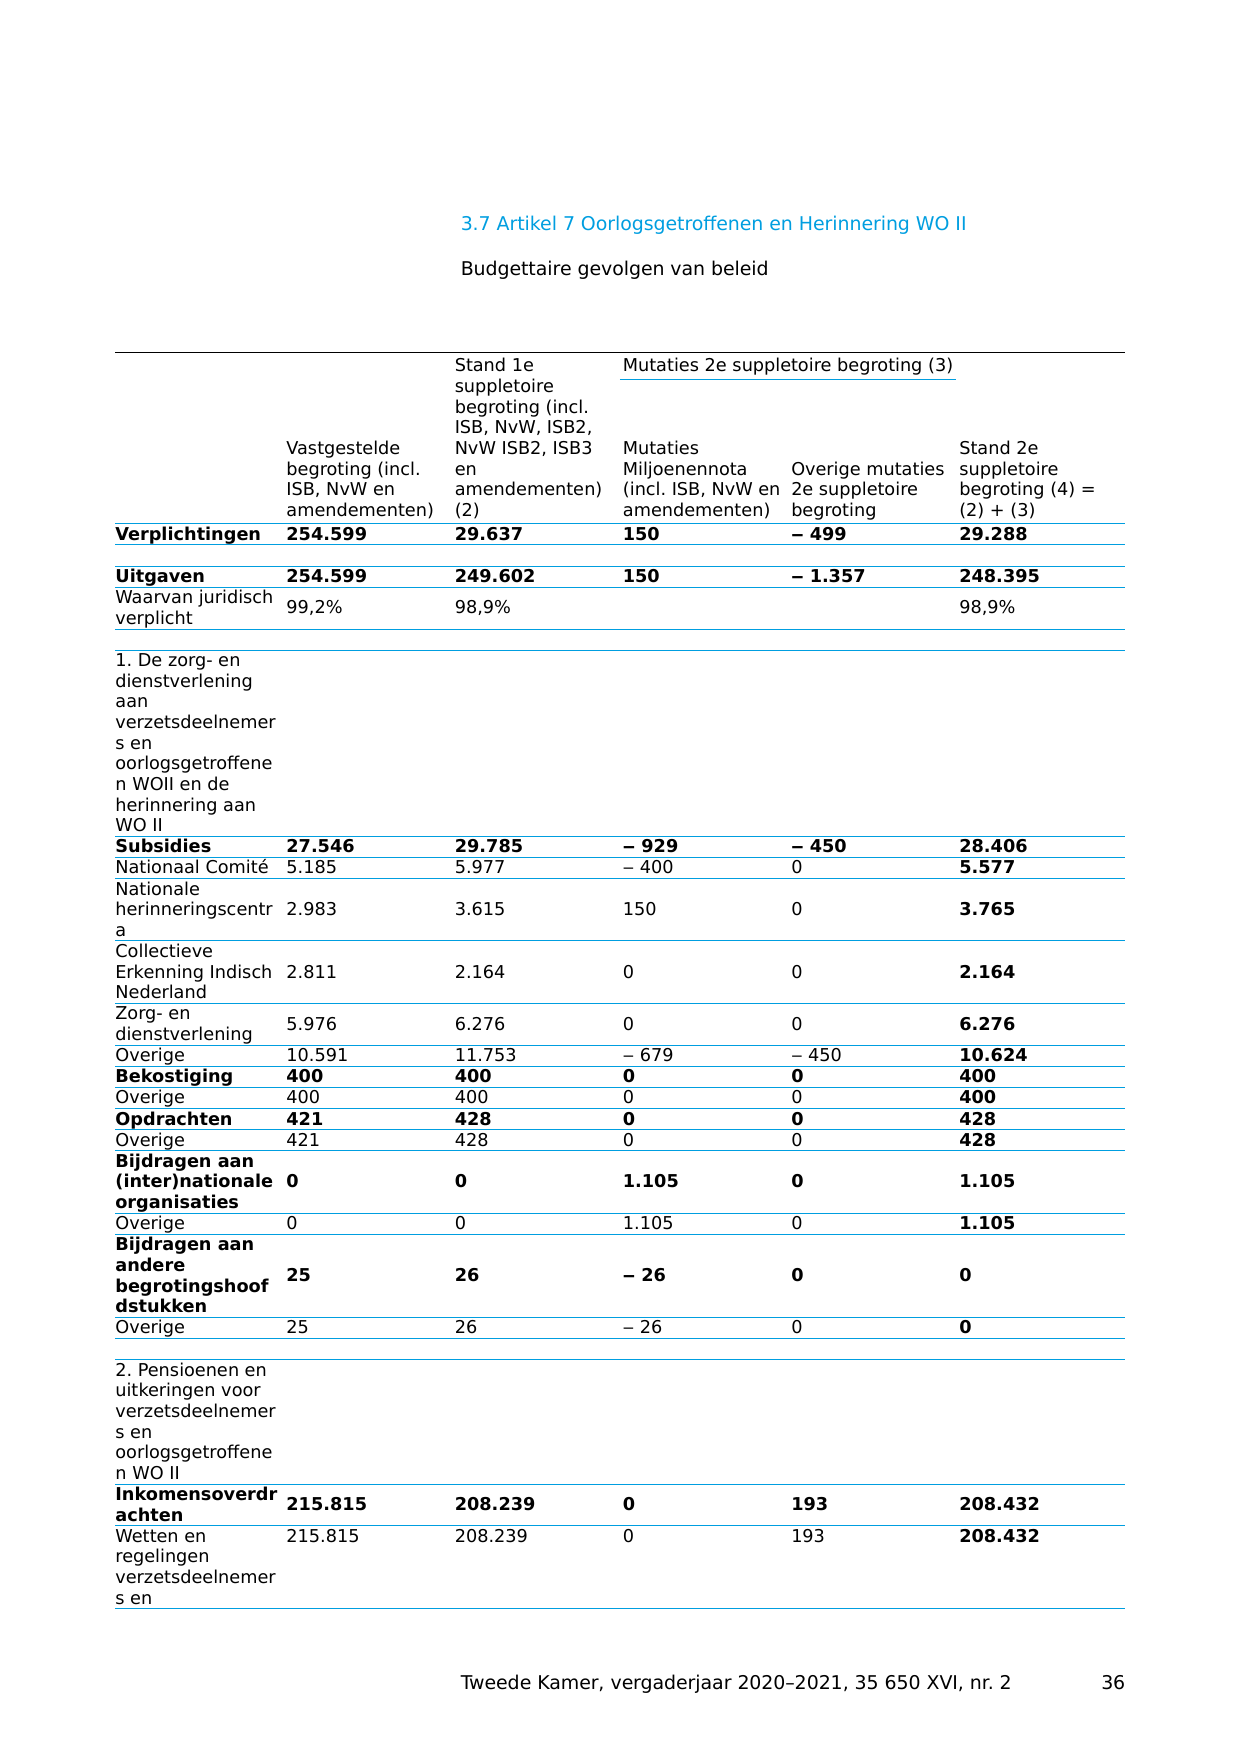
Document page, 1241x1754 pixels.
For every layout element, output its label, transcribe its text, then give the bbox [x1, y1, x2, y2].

table_cell [620, 1360, 788, 1483]
table_cell Mutaties Miljoenennota (incl. ISB, NvW en amendementen) [620, 380, 788, 523]
table_cell 5.977 [452, 858, 620, 878]
table_cell 5.577 [956, 858, 1125, 878]
table_cell [788, 588, 956, 628]
table_cell 6.276 [956, 1004, 1125, 1044]
table_cell Bijdragen aan (inter)nationale organisaties [115, 1151, 283, 1213]
table_cell Overige [115, 1214, 283, 1234]
table_cell 0 [452, 1214, 620, 1234]
table_cell 2. Pensioenen en uitkeringen voor verzetsdeelnemers en oorlogsgetroffenen WO II [115, 1360, 283, 1483]
table_cell 0 [620, 1485, 788, 1525]
table_cell 208.432 [956, 1485, 1125, 1525]
table_cell 248.395 [956, 567, 1125, 587]
table_cell 25 [283, 1235, 452, 1317]
table_cell [620, 630, 788, 649]
table_cell Zorg- en dienstverlening [115, 1004, 283, 1044]
table_cell 10.591 [283, 1046, 452, 1066]
table_cell [283, 651, 452, 836]
table_cell 0 [620, 1088, 788, 1108]
table_cell 150 [620, 524, 788, 544]
table_cell 400 [283, 1088, 452, 1108]
table_cell 1.105 [956, 1151, 1125, 1213]
table_cell Overige mutaties 2e suppletoire begroting [788, 380, 956, 523]
table_cell [452, 630, 620, 649]
table_cell [452, 545, 620, 566]
table_cell 2.164 [956, 941, 1125, 1003]
table_cell 25 [283, 1318, 452, 1338]
table_cell ‒ 499 [788, 524, 956, 544]
table_cell 428 [956, 1109, 1125, 1129]
table_cell [283, 545, 452, 566]
table_cell [283, 1339, 452, 1359]
table_cell 428 [452, 1109, 620, 1129]
table_cell ‒ 679 [620, 1046, 788, 1066]
table_cell Nationale herinneringscentra [115, 879, 283, 940]
table_cell Overige [115, 1046, 283, 1066]
table_cell 0 [620, 941, 788, 1003]
table_cell 1.105 [620, 1151, 788, 1213]
table_cell 0 [788, 879, 956, 940]
table_cell [788, 651, 956, 836]
table_cell [956, 630, 1125, 649]
table_cell 0 [620, 1067, 788, 1087]
table_cell 29.785 [452, 837, 620, 857]
table_cell 0 [788, 1235, 956, 1317]
table_cell 0 [283, 1151, 452, 1213]
table_cell 0 [283, 1214, 452, 1234]
table_cell 0 [788, 1151, 956, 1213]
table_cell [620, 545, 788, 566]
table_cell 11.753 [452, 1046, 620, 1066]
table_cell [115, 353, 283, 523]
table_cell 6.276 [452, 1004, 620, 1044]
table_cell 29.637 [452, 524, 620, 544]
table_cell 0 [452, 1151, 620, 1213]
table_cell [956, 1360, 1125, 1483]
table_cell Stand 1e suppletoire begroting (incl. ISB, NvW, ISB2, NvW ISB2, ISB3 en amendementen) (2) [452, 353, 620, 523]
table_cell 0 [620, 1004, 788, 1044]
table_cell ‒ 450 [788, 837, 956, 857]
table_cell Bekostiging [115, 1067, 283, 1087]
table_cell 29.288 [956, 524, 1125, 544]
table_cell [452, 1360, 620, 1483]
table_cell 98,9% [956, 588, 1125, 628]
table_cell 254.599 [283, 567, 452, 587]
table_cell 0 [788, 1130, 956, 1150]
table_cell 150 [620, 879, 788, 940]
table_cell [788, 630, 956, 649]
table_cell Wetten en regelingen verzetsdeelnemers en [115, 1526, 283, 1608]
table_cell Overige [115, 1318, 283, 1338]
table_cell 193 [788, 1485, 956, 1525]
table_cell 0 [788, 1214, 956, 1234]
table_cell 208.432 [956, 1526, 1125, 1608]
table_cell 0 [788, 858, 956, 878]
table_cell 3.615 [452, 879, 620, 940]
table_cell 2.164 [452, 941, 620, 1003]
table_cell Collectieve Erkenning Indisch Nederland [115, 941, 283, 1003]
table_cell 208.239 [452, 1485, 620, 1525]
table_cell Uitgaven [115, 567, 283, 587]
table_cell 215.815 [283, 1526, 452, 1608]
table_cell 1.105 [956, 1214, 1125, 1234]
table_cell Vastgestelde begroting (incl. ISB, NvW en amendementen) [283, 353, 452, 523]
table_cell Subsidies [115, 837, 283, 857]
table_cell [283, 1360, 452, 1483]
table_cell [283, 630, 452, 649]
table_cell 400 [452, 1067, 620, 1087]
table_cell 28.406 [956, 837, 1125, 857]
table_cell [620, 651, 788, 836]
table_cell ‒ 400 [620, 858, 788, 878]
table_cell 2.983 [283, 879, 452, 940]
table_cell 0 [620, 1130, 788, 1150]
table_header Tabel 10 Budgettaire gevolgen van beleid artikel 7 Oorlogsgetroffenen en Herinnering WOII (bedragen x € 1.000) [115, 304, 1125, 352]
table_cell [452, 1339, 620, 1359]
table_cell [620, 1339, 788, 1359]
table_cell 5.976 [283, 1004, 452, 1044]
table_cell 27.546 [283, 837, 452, 857]
table_cell 0 [620, 1109, 788, 1129]
table_cell 26 [452, 1235, 620, 1317]
table_cell [956, 545, 1125, 566]
table_cell [788, 1339, 956, 1359]
table_cell 400 [956, 1088, 1125, 1108]
table_cell 208.239 [452, 1526, 620, 1608]
table_cell 1.105 [620, 1214, 788, 1234]
table_cell [115, 1339, 283, 1359]
table_cell ‒ 26 [620, 1318, 788, 1338]
table_cell [115, 545, 283, 566]
table_cell 428 [956, 1130, 1125, 1150]
table_cell 428 [452, 1130, 620, 1150]
table_cell Mutaties 2e suppletoire begroting (3) [620, 353, 956, 379]
table_cell ‒ 1.357 [788, 567, 956, 587]
table_cell 150 [620, 567, 788, 587]
title 3.7 Artikel 7 Oorlogsgetroffenen en Herinnering WO II [461, 213, 1125, 235]
table_cell Stand 2e suppletoire begroting (4) = (2) + (3) [956, 353, 1125, 523]
table_cell 5.185 [283, 858, 452, 878]
table_cell 0 [956, 1235, 1125, 1317]
table_cell 400 [283, 1067, 452, 1087]
table_cell [115, 630, 283, 649]
table_cell 254.599 [283, 524, 452, 544]
table_cell 2.811 [283, 941, 452, 1003]
table_cell 0 [788, 941, 956, 1003]
table_cell 10.624 [956, 1046, 1125, 1066]
table_cell 215.815 [283, 1485, 452, 1525]
table_cell Nationaal Comité [115, 858, 283, 878]
table_cell Overige [115, 1088, 283, 1108]
table_cell 26 [452, 1318, 620, 1338]
table_cell ‒ 26 [620, 1235, 788, 1317]
table_cell 400 [956, 1067, 1125, 1087]
table_cell [452, 651, 620, 836]
table_cell Overige [115, 1130, 283, 1150]
table_cell 193 [788, 1526, 956, 1608]
table_cell 400 [452, 1088, 620, 1108]
table_cell 0 [788, 1088, 956, 1108]
title Budgettaire gevolgen van beleid [461, 258, 1125, 280]
table_cell 0 [788, 1109, 956, 1129]
table_cell 98,9% [452, 588, 620, 628]
table_cell [956, 651, 1125, 836]
table_cell ‒ 929 [620, 837, 788, 857]
table_cell 3.765 [956, 879, 1125, 940]
table_cell [788, 545, 956, 566]
table_cell 421 [283, 1109, 452, 1129]
table_cell Waarvan juridisch verplicht [115, 588, 283, 628]
table_cell 0 [620, 1526, 788, 1608]
table_cell Bijdragen aan andere begrotingshoofdstukken [115, 1235, 283, 1317]
table_cell Opdrachten [115, 1109, 283, 1129]
table_cell 249.602 [452, 567, 620, 587]
table_cell [620, 588, 788, 628]
table_cell ‒ 450 [788, 1046, 956, 1066]
table_cell Inkomensoverdrachten [115, 1485, 283, 1525]
table_cell 99,2% [283, 588, 452, 628]
table_cell 421 [283, 1130, 452, 1150]
table_cell Verplichtingen [115, 524, 283, 544]
table_cell 0 [788, 1004, 956, 1044]
table_cell [788, 1360, 956, 1483]
table_cell 0 [788, 1067, 956, 1087]
table_cell 0 [788, 1318, 956, 1338]
table_cell 1. De zorg- en dienstverlening aan verzetsdeelnemers en oorlogsgetroffenen WOII en de herinnering aan WO II [115, 651, 283, 836]
table_cell 0 [956, 1318, 1125, 1338]
table_cell [956, 1339, 1125, 1359]
